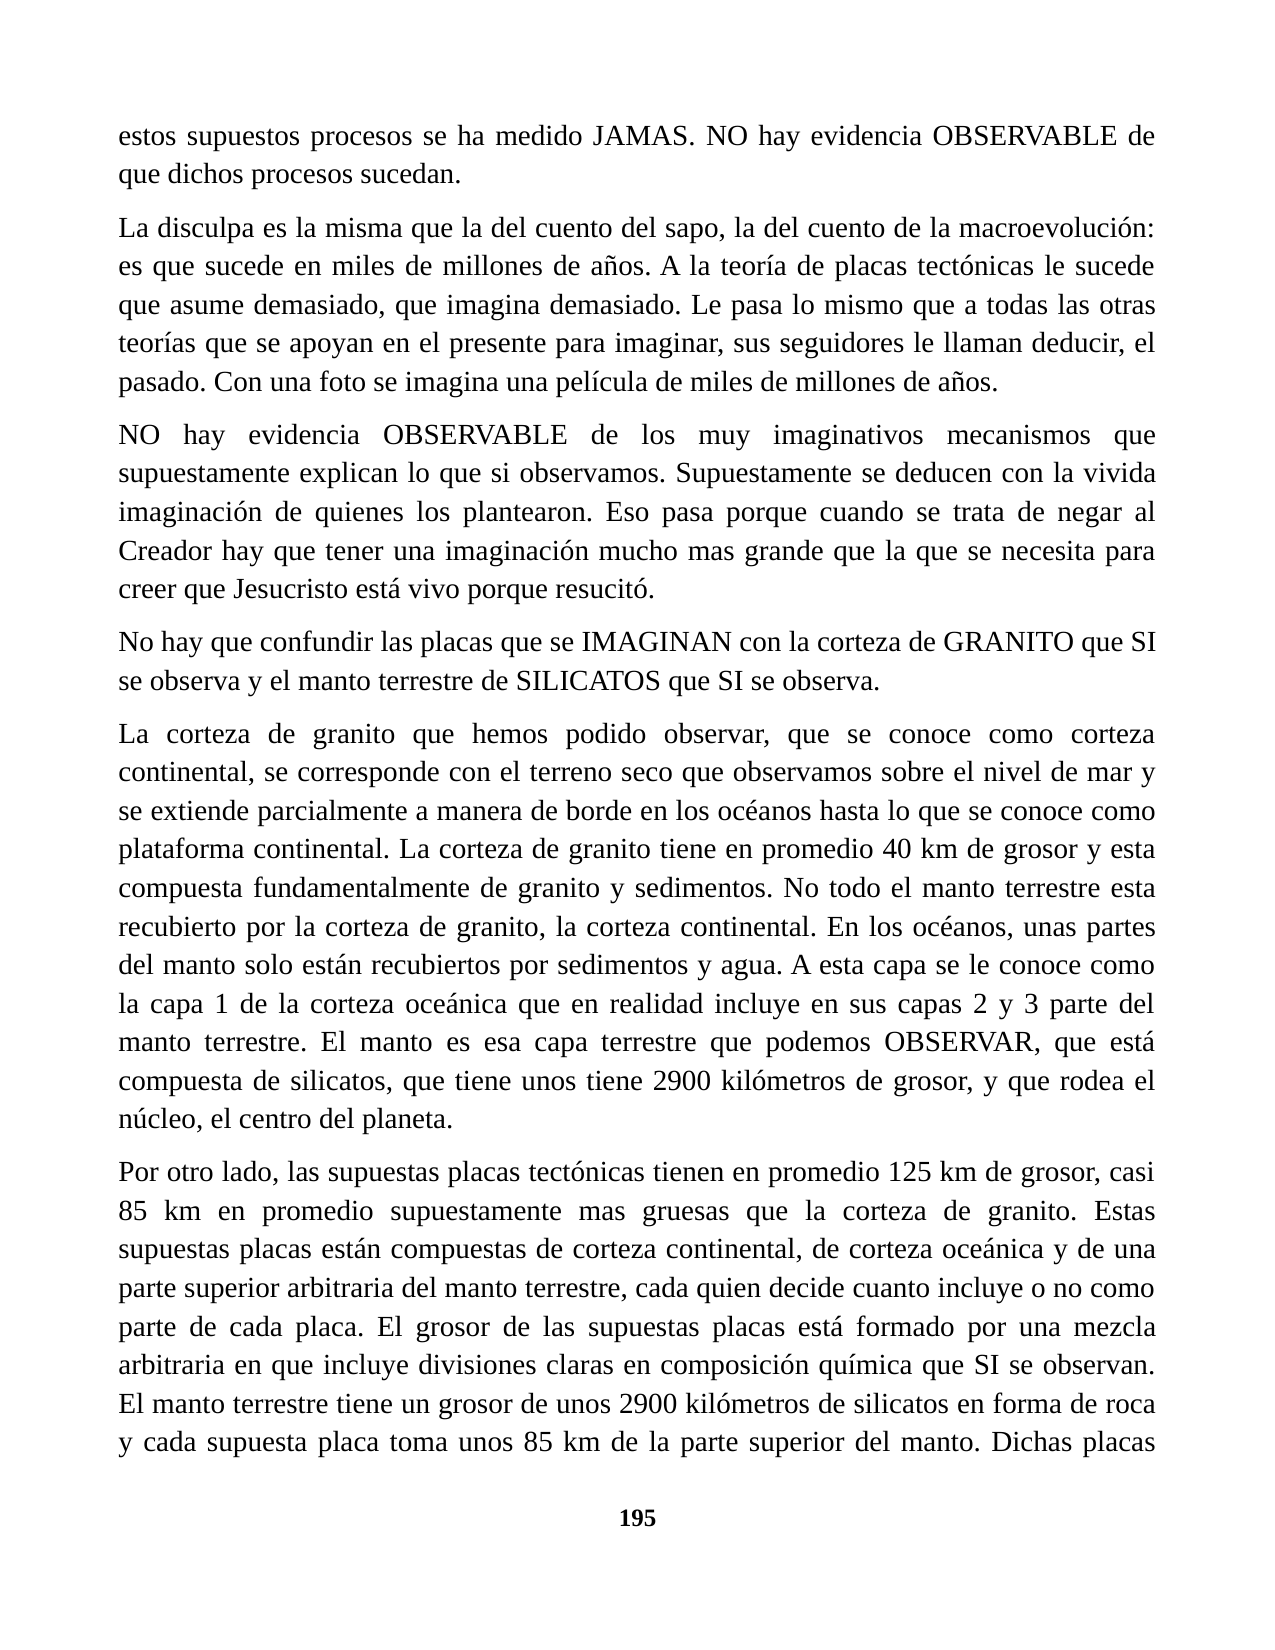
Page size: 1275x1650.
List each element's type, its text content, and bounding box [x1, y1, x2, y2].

text NO hay evidencia OBSERVABLE de los muy imaginativos mecanismos que supuestamente explican lo que si observamos. Supuestamente se deducen con la vivida imaginación de quienes los plantearon. Eso pasa porque cuando se trata de negar al Creador hay que tener una imaginación mucho mas grande que la que se necesita para creer que Jesucristo está vivo porque resucitó. [118, 417, 1157, 605]
text La disculpa es la misma que la del cuento del sapo, la del cuento de la macroevolución: es que sucede en miles de millones de años. A la teoría de placas tectónicas le sucede que asume demasiado, que imagina demasiado. Le pasa lo mismo que a todas las otras teorías que se apoyan en el presente para imaginar, sus seguidores le llaman deducir, el pasado. Con una foto se imagina una película de miles de millones de años. [118, 210, 1157, 397]
text La corteza de granito que hemos podido observar, que se conoce como corteza continental, se corresponde con el terreno seco que observamos sobre el nivel de mar y se extiende parcialmente a manera de borde en los océanos hasta lo que se conoce como plataforma continental. La corteza de granito tiene en promedio 40 km de grosor y esta compuesta fundamentalmente de granito y sedimentos. No todo el manto terrestre esta recubierto por la corteza de granito, la corteza continental. En los océanos, unas partes del manto solo están recubiertos por sedimentos y agua. A esta capa se le conoce como la capa 1 de la corteza oceánica que en realidad incluye en sus capas 2 y 3 parte del manto terrestre. El manto es esa capa terrestre que podemos OBSERVAR, que está compuesta de silicatos, que tiene unos tiene 2900 kilómetros de grosor, y que rodea el núcleo, el centro del planeta. [118, 716, 1157, 1135]
text Por otro lado, las supuestas placas tectónicas tienen en promedio 125 km de grosor, casi 85 km en promedio supuestamente mas gruesas que la corteza de granito. Estas supuestas placas están compuestas de corteza continental, de corteza oceánica y de una parte superior arbitraria del manto terrestre, cada quien decide cuanto incluye o no como parte de cada placa. El grosor de las supuestas placas está formado por una mezcla arbitraria en que incluye divisiones claras en composición química que SI se observan. El manto terrestre tiene un grosor de unos 2900 kilómetros de silicatos en forma de roca y cada supuesta placa toma unos 85 km de la parte superior del manto. Dichas placas [118, 1154, 1157, 1458]
text estos supuestos procesos se ha medido JAMAS. NO hay evidencia OBSERVABLE de que dichos procesos sucedan. [118, 118, 1157, 190]
text No hay que confundir las placas que se IMAGINAN con la corteza de GRANITO que SI se observa y el manto terrestre de SILICATOS que SI se observa. [118, 624, 1157, 696]
